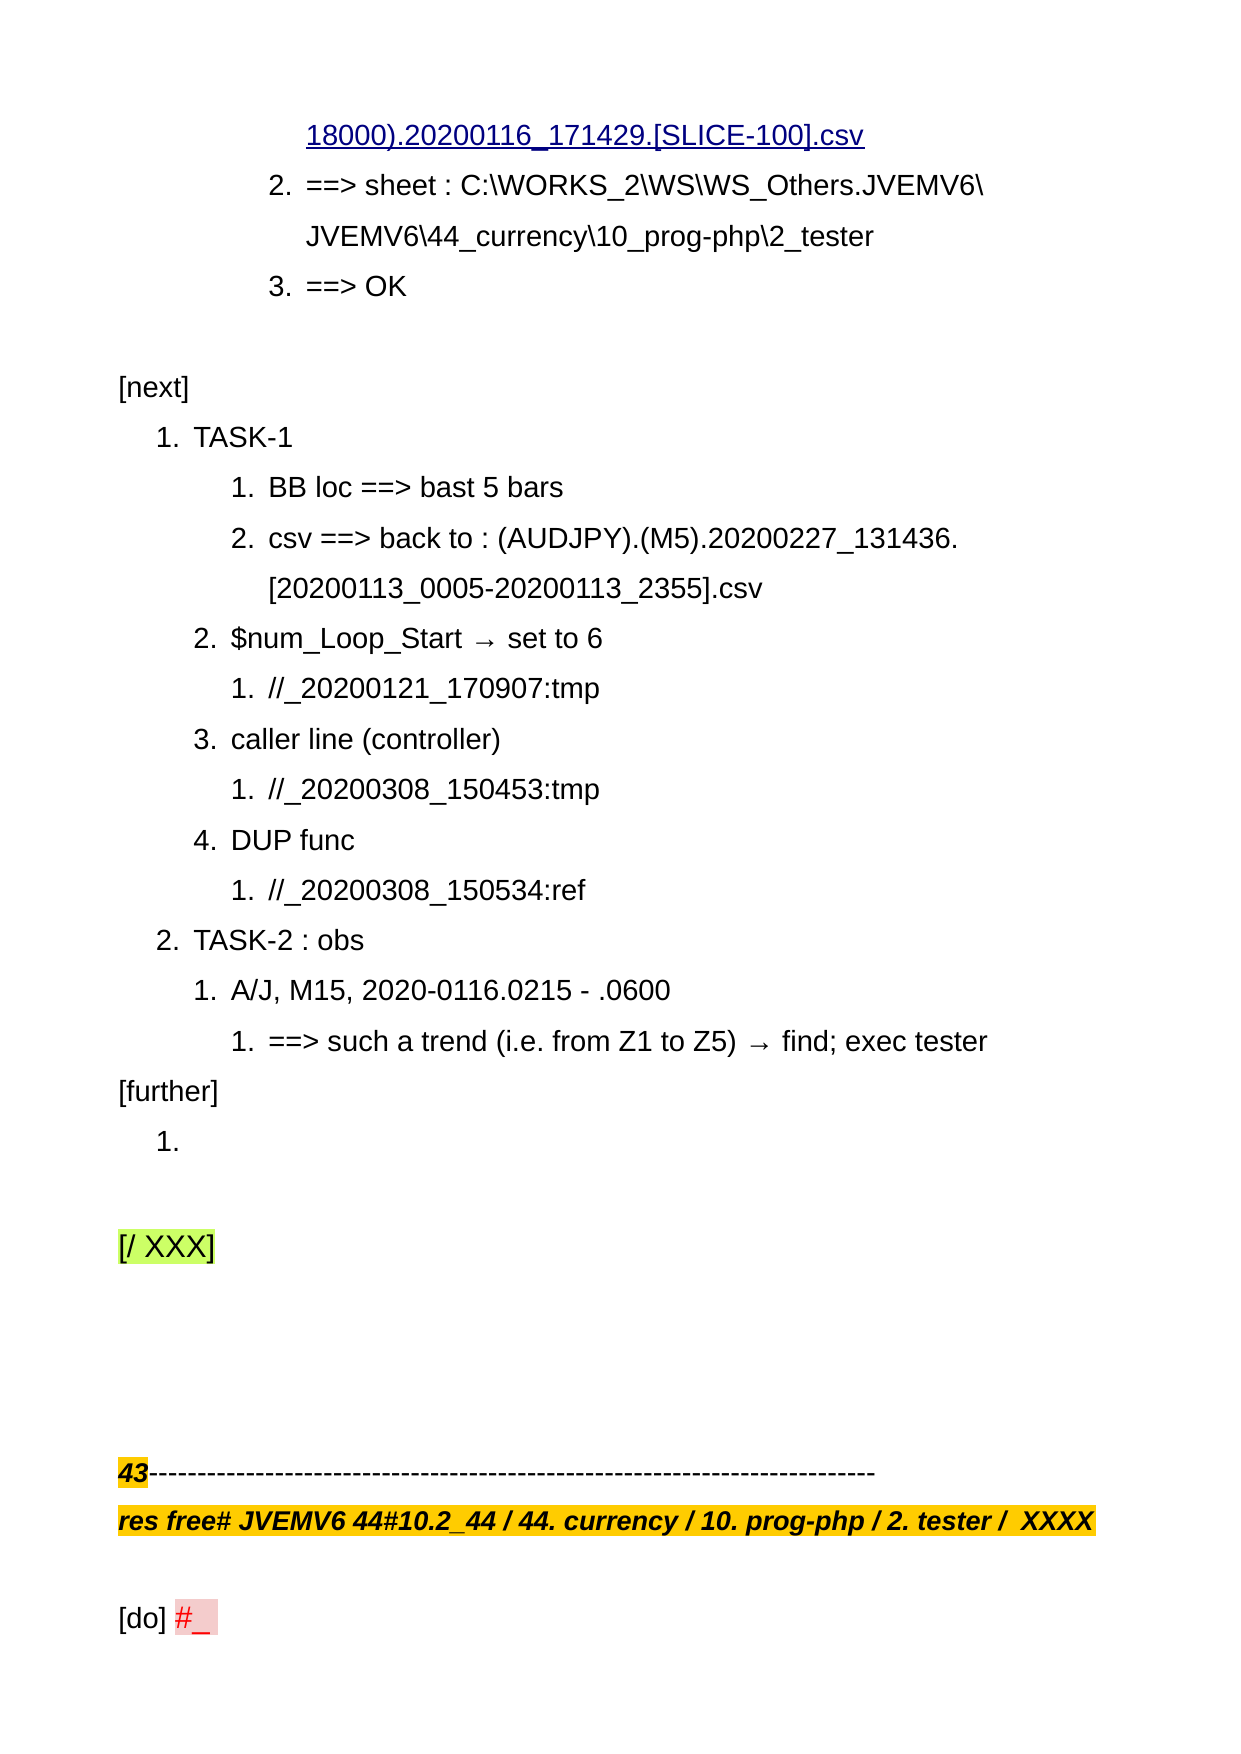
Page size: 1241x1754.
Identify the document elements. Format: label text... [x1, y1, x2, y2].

text 43--------------------------------------------------------------------------- [118, 1455, 1122, 1488]
list TASK-1 [156, 420, 1122, 453]
text [do] #_ [118, 1599, 1122, 1635]
list A/J, M15, 2020-0116.0215 - .0600 [193, 973, 1122, 1007]
list ==> OK [268, 269, 1122, 303]
list $num_Loop_Start → set to 6 [193, 621, 1122, 655]
list //_20200308_150453:tmp [231, 772, 1122, 806]
list BB loc ==> bast 5 bars [231, 470, 1122, 504]
text res free# JVEMV6 44#10.2_44 / 44. currency / 10. prog-php / 2. tester / XXXX [118, 1505, 1122, 1536]
list DUP func [193, 822, 1122, 856]
list ==> such a trend (i.e. from Z1 to Z5) → find; exec tester [231, 1024, 1122, 1057]
list caller line (controller) [193, 722, 1122, 755]
list TASK-2 : obs [156, 923, 1122, 957]
list ==> sheet : C:\WORKS_2\WS\WS_Others.JVEMV6\JVEMV6\44_currency\10_prog-php\2_tester [268, 168, 1122, 252]
list csv ==> back to : (AUDJPY).(M5).20200227_131436.[20200113_0005-20200113_2355].csv [231, 521, 1122, 604]
text [further] [118, 1074, 1122, 1108]
text [next] [118, 370, 1122, 403]
text [/ XXX] [118, 1175, 1122, 1264]
list //_20200121_170907:tmp [231, 672, 1122, 705]
list //_20200308_150534:ref [231, 873, 1122, 906]
list 18000).20200116_171429.[SLICE-100].csv [268, 118, 1122, 152]
